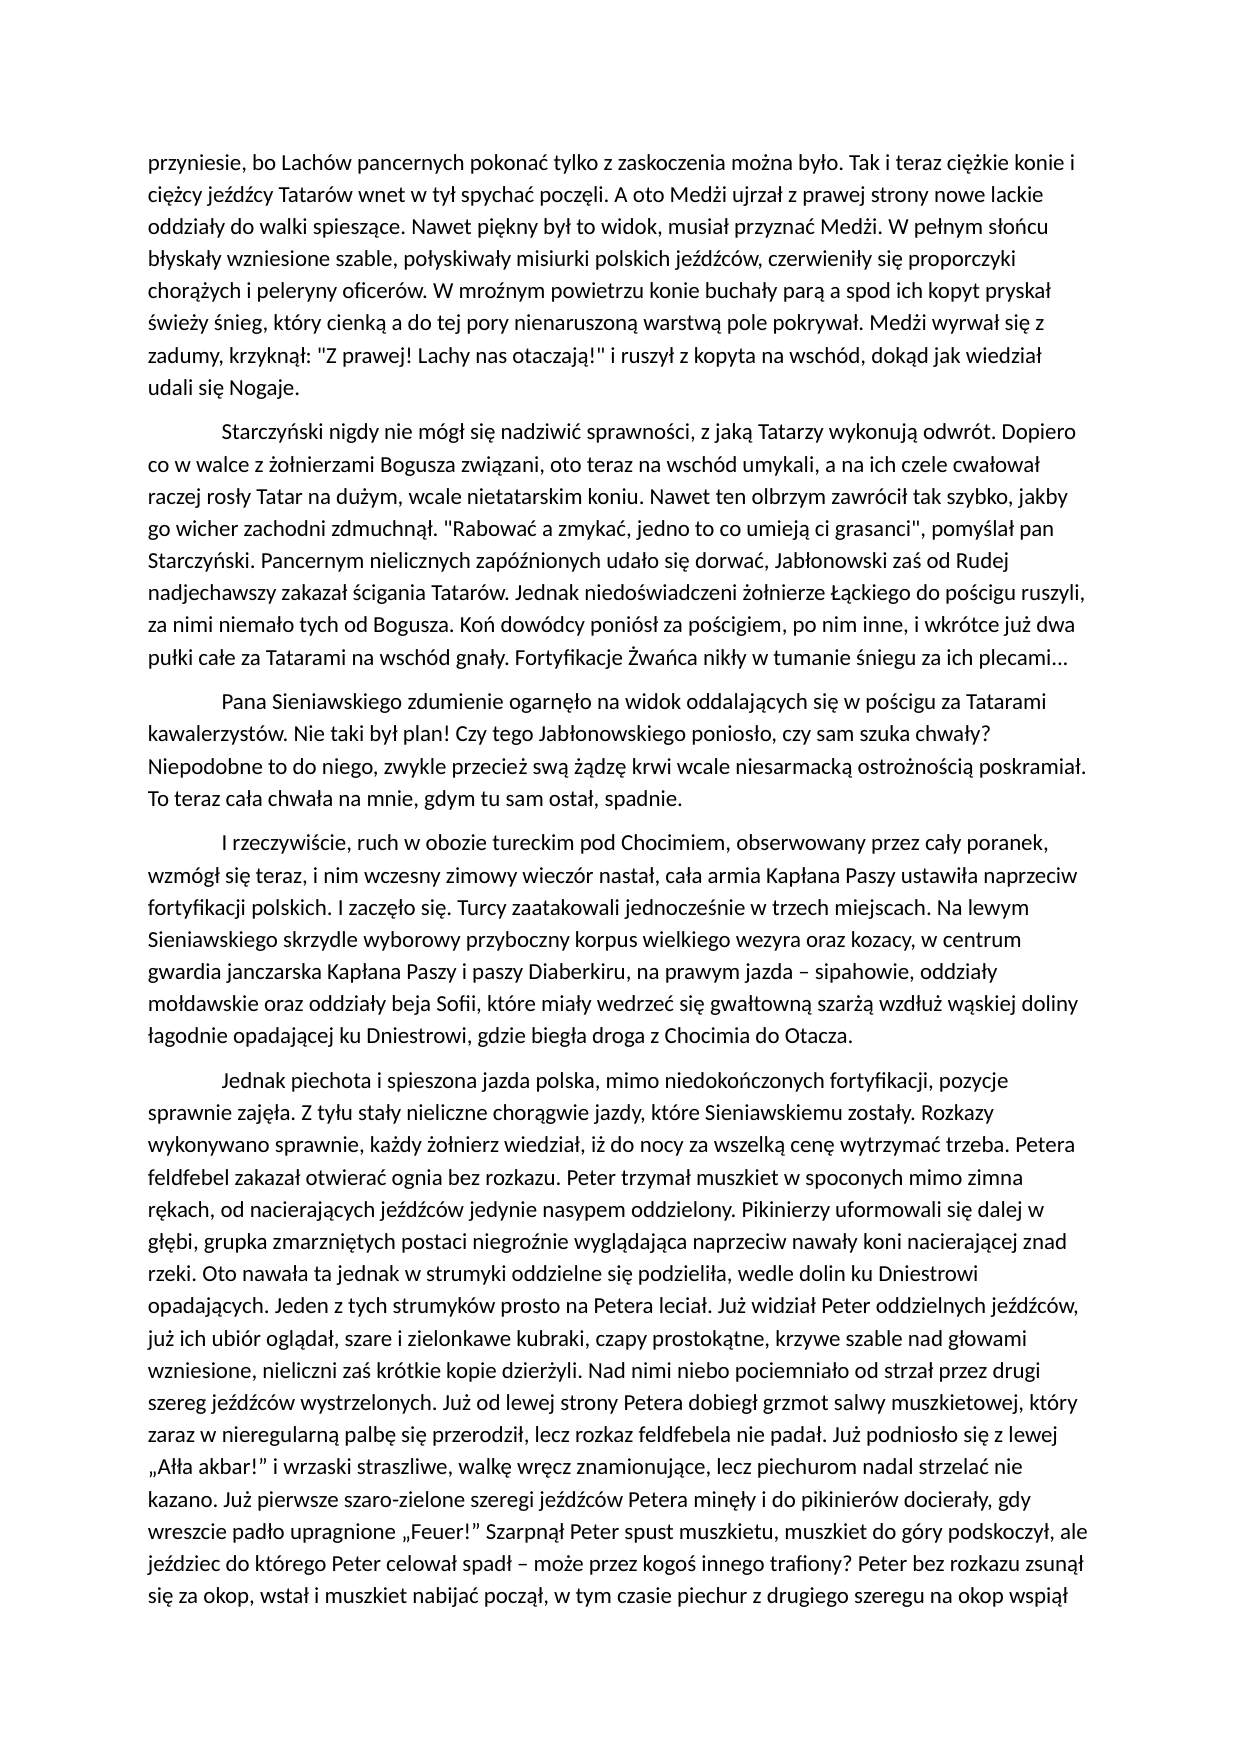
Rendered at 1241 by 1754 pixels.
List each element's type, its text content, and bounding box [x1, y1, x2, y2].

text Pana Sieniawskiego zdumienie ogarnęło na widok oddalających się w pościgu za Tatarami kawalerzystów. Nie taki był plan! Czy tego Jabłonowskiego poniosło, czy sam szuka chwały? Niepodobne to do niego, zwykle przecież swą żądzę krwi wcale niesarmacką ostrożnością poskramiał. To teraz cała chwała na mnie, gdym tu sam ostał, spadnie. [148, 687, 1093, 812]
text przyniesie, bo Lachów pancernych pokonać tylko z zaskoczenia można było. Tak i teraz ciężkie konie i ciężcy jeźdźcy Tatarów wnet w tył spychać poczęli. A oto Medżi ujrzał z prawej strony nowe lackie oddziały do walki spieszące. Nawet piękny był to widok, musiał przyznać Medżi. W pełnym słońcu błyskały wzniesione szable, połyskiwały misiurki polskich jeźdźców, czerwieniły się proporczyki chorążych i peleryny oficerów. W mroźnym powietrzu konie buchały parą a spod ich kopyt pryskał świeży śnieg, który cienką a do tej pory nienaruszoną warstwą pole pokrywał. Medżi wyrwał się z zadumy, krzyknął: "Z prawej! Lachy nas otaczają!" i ruszył z kopyta na wschód, dokąd jak wiedział udali się Nogaje. [148, 148, 1093, 401]
text I rzeczywiście, ruch w obozie tureckim pod Chocimiem, obserwowany przez cały poranek, wzmógł się teraz, i nim wczesny zimowy wieczór nastał, cała armia Kapłana Paszy ustawiła naprzeciw fortyfikacji polskich. I zaczęło się. Turcy zaatakowali jednocześnie w trzech miejscach. Na lewym Sieniawskiego skrzydle wyborowy przyboczny korpus wielkiego wezyra oraz kozacy, w centrum gwardia janczarska Kapłana Paszy i paszy Diaberkiru, na prawym jazda – sipahowie, oddziały mołdawskie oraz oddziały beja Sofii, które miały wedrzeć się gwałtowną szarżą wzdłuż wąskiej doliny łagodnie opadającej ku Dniestrowi, gdzie biegła droga z Chocimia do Otacza. [148, 828, 1093, 1050]
text Starczyński nigdy nie mógł się nadziwić sprawności, z jaką Tatarzy wykonują odwrót. Dopiero co w walce z żołnierzami Bogusza związani, oto teraz na wschód umykali, a na ich czele cwałował raczej rosły Tatar na dużym, wcale nietatarskim koniu. Nawet ten olbrzym zawrócił tak szybko, jakby go wicher zachodni zdmuchnął. "Rabować a zmykać, jedno to co umieją ci grasanci", pomyślał pan Starczyński. Pancernym nielicznych zapóźnionych udało się dorwać, Jabłonowski zaś od Rudej nadjechawszy zakazał ścigania Tatarów. Jednak niedoświadczeni żołnierze Łąckiego do pościgu ruszyli, za nimi niemało tych od Bogusza. Koń dowódcy poniósł za pościgiem, po nim inne, i wkrótce już dwa pułki całe za Tatarami na wschód gnały. Fortyfikacje Żwańca nikły w tumanie śniegu za ich plecami... [148, 417, 1093, 671]
text Jednak piechota i spieszona jazda polska, mimo niedokończonych fortyfikacji, pozycje sprawnie zajęła. Z tyłu stały nieliczne chorągwie jazdy, które Sieniawskiemu zostały. Rozkazy wykonywano sprawnie, każdy żołnierz wiedział, iż do nocy za wszelką cenę wytrzymać trzeba. Petera feldfebel zakazał otwierać ognia bez rozkazu. Peter trzymał muszkiet w spoconych mimo zimna rękach, od nacierających jeźdźców jedynie nasypem oddzielony. Pikinierzy uformowali się dalej w głębi, grupka zmarzniętych postaci niegroźnie wyglądająca naprzeciw nawały koni nacierającej znad rzeki. Oto nawała ta jednak w strumyki oddzielne się podzieliła, wedle dolin ku Dniestrowi opadających. Jeden z tych strumyków prosto na Petera leciał. Już widział Peter oddzielnych jeźdźców, już ich ubiór oglądał, szare i zielonkawe kubraki, czapy prostokątne, krzywe szable nad głowami wzniesione, nieliczni zaś krótkie kopie dzierżyli. Nad nimi niebo pociemniało od strzał przez drugi szereg jeźdźców wystrzelonych. Już od lewej strony Petera dobiegł grzmot salwy muszkietowej, który zaraz w nieregularną palbę się przerodził, lecz rozkaz feldfebela nie padał. Już podniosło się z lewej „Ałła akbar!” i wrzaski straszliwe, walkę wręcz znamionujące, lecz piechurom nadal strzelać nie kazano. Już pierwsze szaro-zielone szeregi jeźdźców Petera minęły i do pikinierów docierały, gdy wreszcie padło upragnione „Feuer!” Szarpnął Peter spust muszkietu, muszkiet do góry podskoczył, ale jeździec do którego Peter celował spadł – może przez kogoś innego trafiony? Peter bez rozkazu zsunął się za okop, wstał i muszkiet nabijać począł, w tym czasie piechur z drugiego szeregu na okop wspiął [148, 1066, 1093, 1609]
